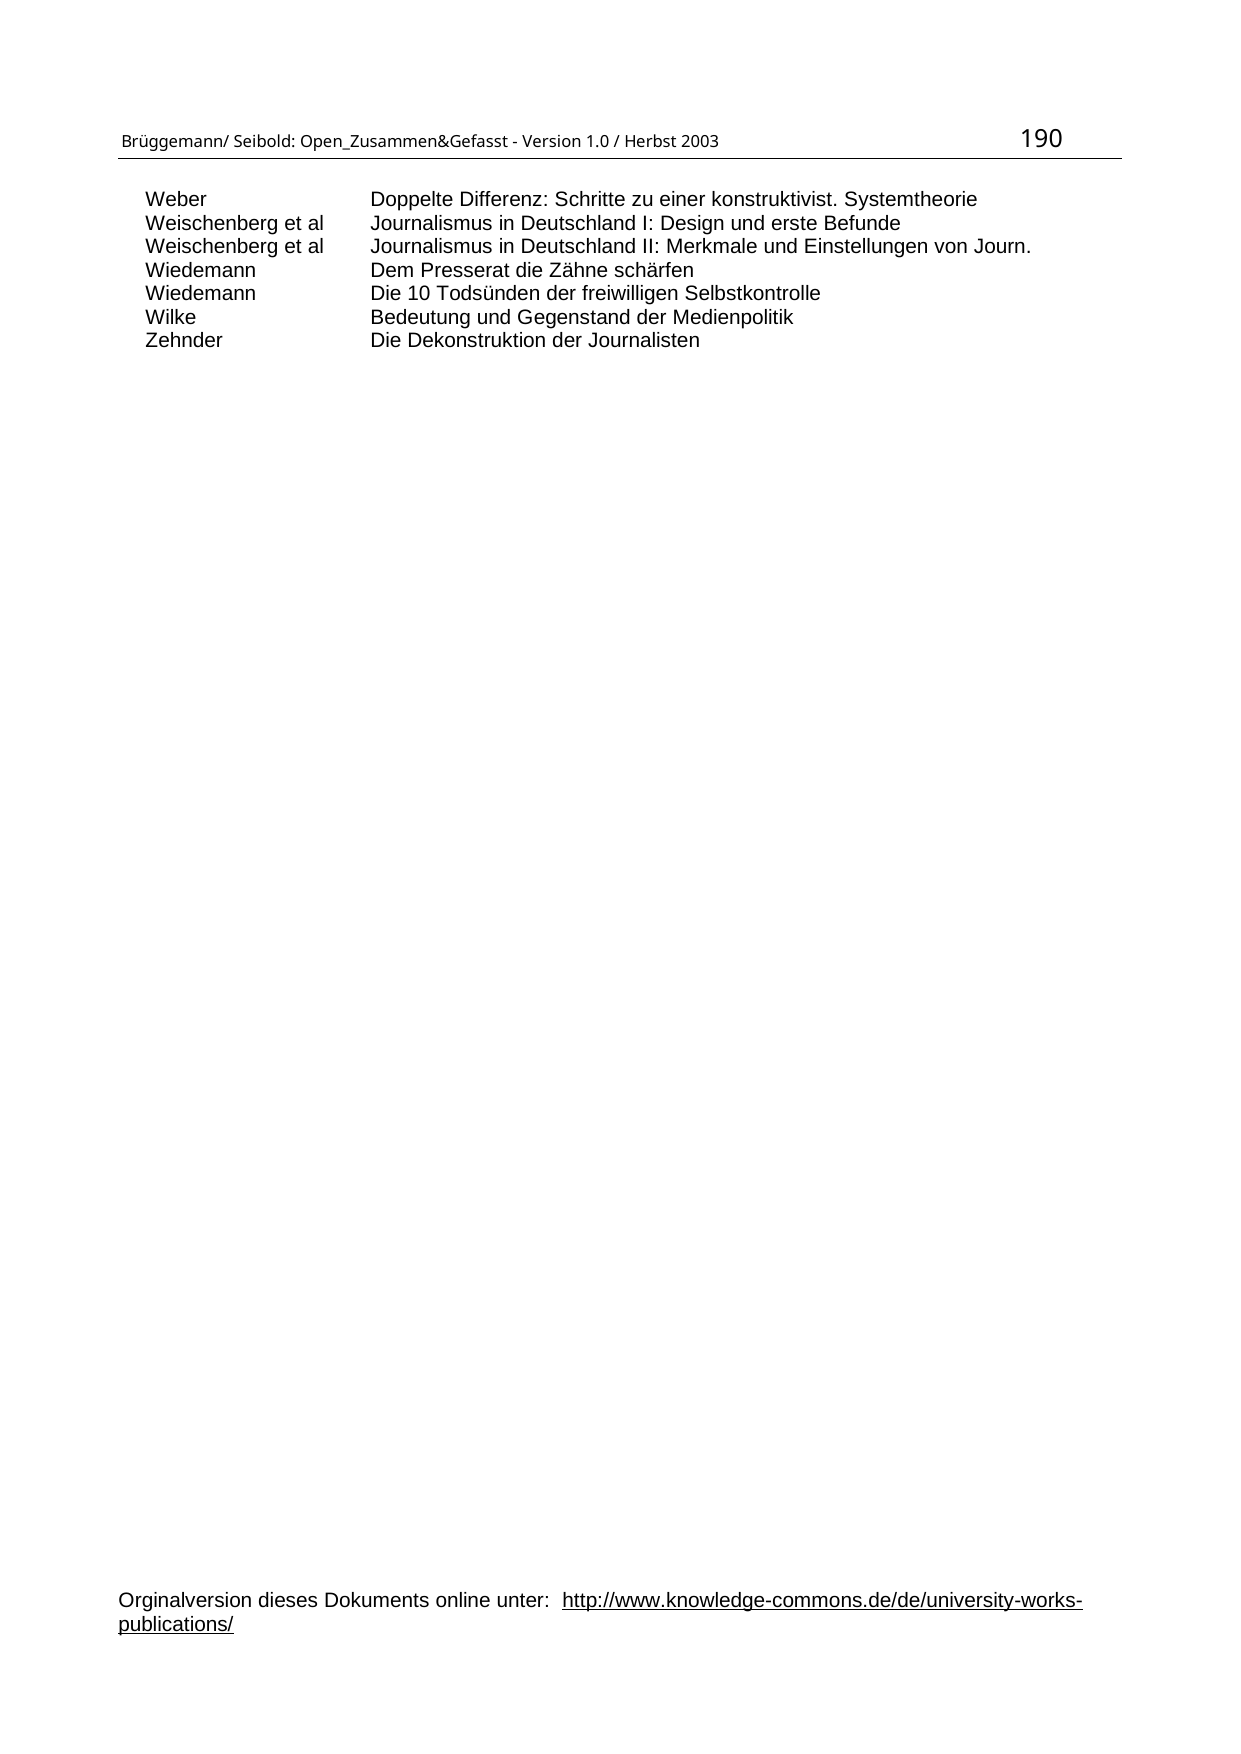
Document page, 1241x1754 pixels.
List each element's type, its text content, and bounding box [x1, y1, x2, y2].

table_cell Die Dekonstruktion der Journalisten [370, 329, 1095, 352]
table_cell Zehnder [145, 329, 370, 352]
table_cell Wiedemann [145, 258, 370, 282]
table_cell Wilke [145, 305, 370, 329]
table_cell Weber [145, 188, 370, 211]
table_cell Die 10 Todsünden der freiwilligen Selbstkontrolle [370, 282, 1095, 305]
table_cell Dem Presserat die Zähne schärfen [370, 258, 1095, 282]
table_cell Wiedemann [145, 282, 370, 305]
table_cell Doppelte Differenz: Schritte zu einer konstruktivist. Systemtheorie [370, 188, 1095, 211]
table_cell Journalismus in Deutschland II: Merkmale und Einstellungen von Journ. [370, 235, 1095, 258]
table_cell Weischenberg et al [145, 235, 370, 258]
table_cell Bedeutung und Gegenstand der Medienpolitik [370, 305, 1095, 329]
table_cell Journalismus in Deutschland I: Design und erste Befunde [370, 211, 1095, 234]
table_cell Weischenberg et al [145, 211, 370, 234]
